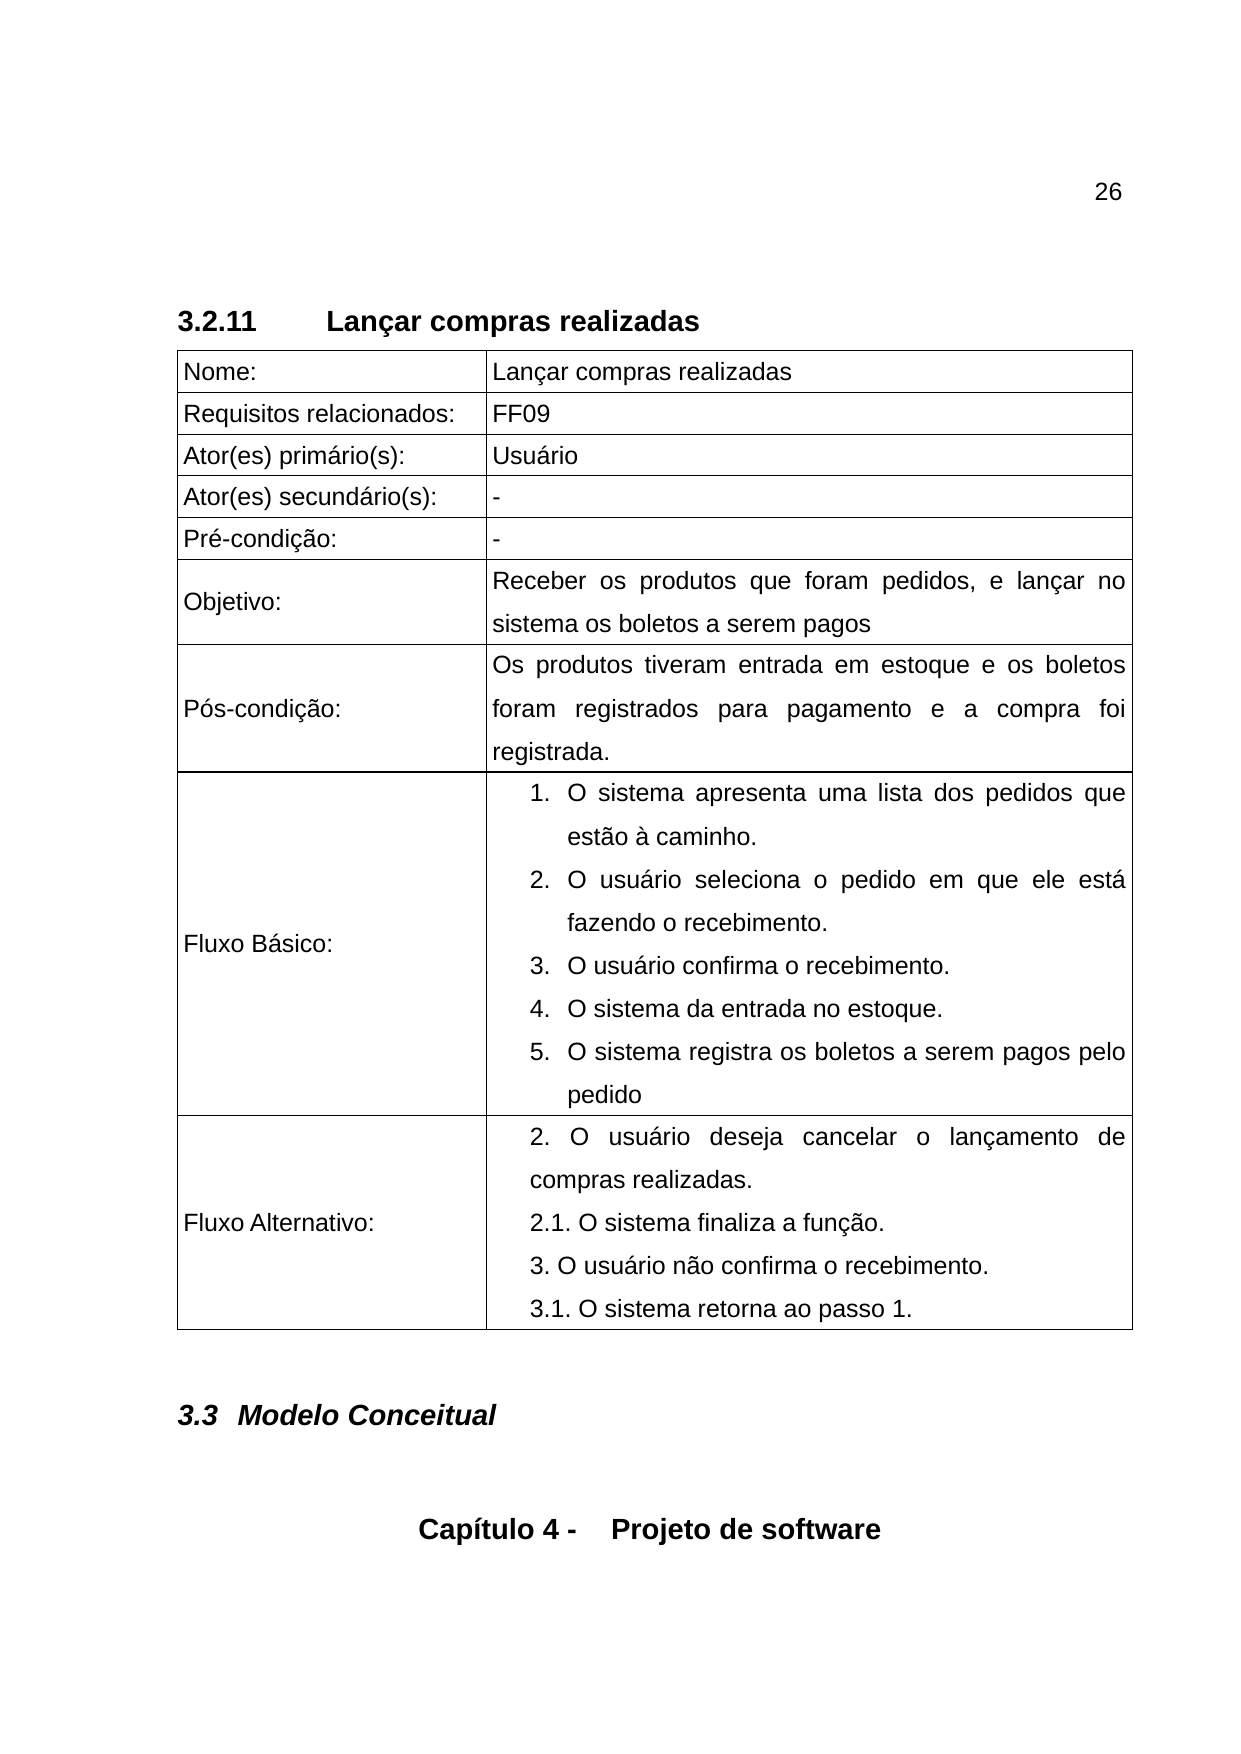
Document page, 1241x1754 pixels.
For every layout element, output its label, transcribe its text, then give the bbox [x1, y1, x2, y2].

table_cell Receber os produtos que foram pedidos, e lançar no sistema os boletos a serem pagos [487, 560, 1132, 643]
table_cell Pós-condição: [178, 645, 486, 771]
table_header Lançar compras realizadas [487, 351, 1132, 392]
table_cell Fluxo Básico: [178, 773, 486, 1115]
table_cell - [487, 518, 1132, 559]
table_cell Usuário [487, 435, 1132, 475]
table_header Nome: [178, 351, 486, 392]
table_cell Ator(es) primário(s): [178, 435, 486, 475]
table_cell Ator(es) secundário(s): [178, 476, 486, 517]
table_cell Fluxo Alternativo: [178, 1116, 486, 1329]
table_cell FF09 [487, 393, 1132, 434]
subtitle Modelo Conceitual [177, 1398, 1122, 1432]
table_cell Pré-condição: [178, 518, 486, 559]
table_cell O sistema apresenta uma lista dos pedidos que estão à caminho. O usuário seleciona o pedido em que ele está fazendo o recebimento. O usuário confirma o recebimento. O sistema da entrada no estoque. O sistema registra os boletos a serem pagos pelo pedido [487, 773, 1132, 1115]
subtitle Lançar compras realizadas [177, 304, 1122, 338]
table_cell 2. O usuário deseja cancelar o lançamento de compras realizadas. 2.1. O sistema finaliza a função. 3. O usuário não confirma o recebimento. 3.1. O sistema retorna ao passo 1. [487, 1116, 1132, 1329]
table_cell - [487, 476, 1132, 517]
table_cell Objetivo: [178, 560, 486, 643]
table_cell Requisitos relacionados: [178, 393, 486, 434]
table_cell Os produtos tiveram entrada em estoque e os boletos foram registrados para pagamento e a compra foi registrada. [487, 645, 1132, 771]
subtitle Projeto de software [177, 1512, 1122, 1546]
